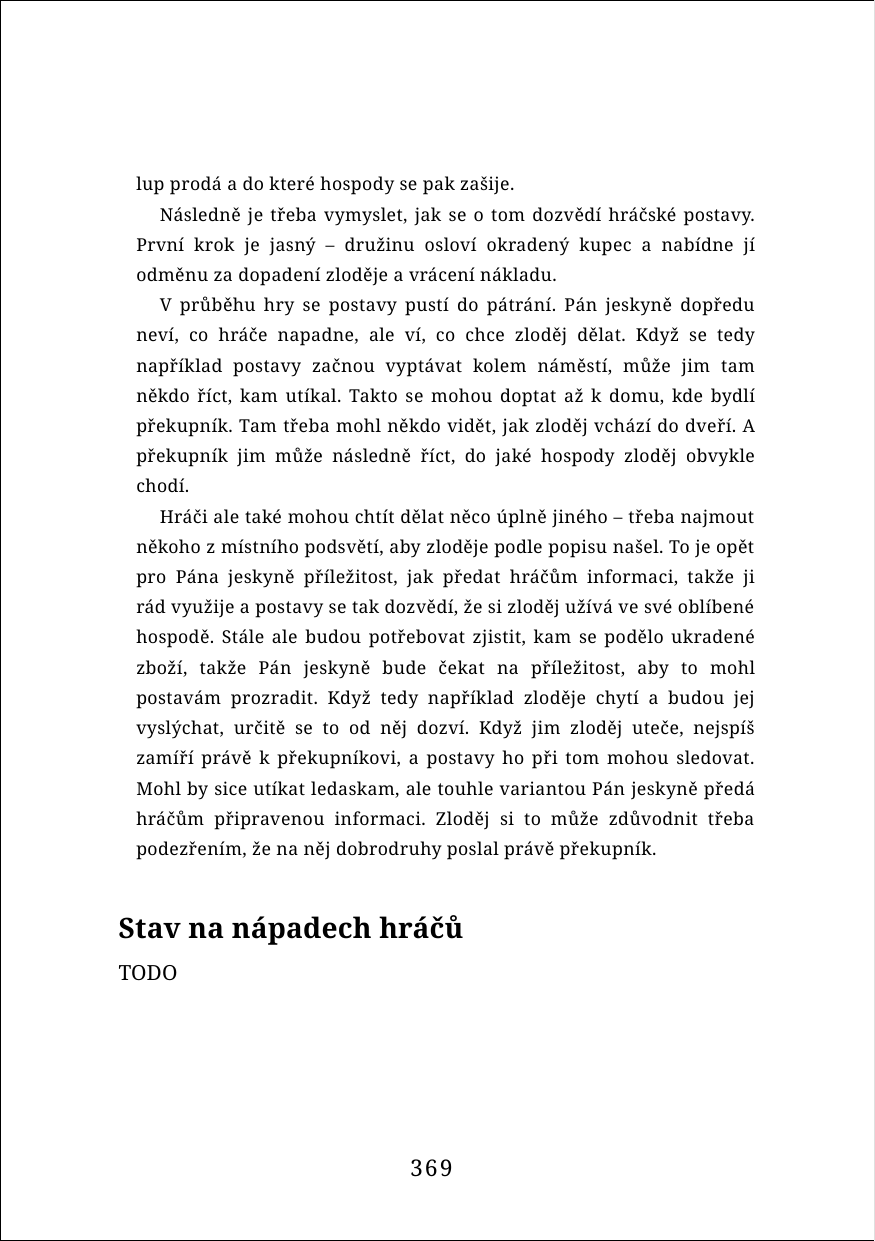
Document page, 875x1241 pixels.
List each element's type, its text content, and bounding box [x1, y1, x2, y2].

subtitle Stav na nápadech hráčů [118, 908, 756, 946]
text TODO [118, 958, 756, 986]
text lup prodá a do které hospody se pak zašije. Následně je třeba vymyslet, jak se o tom dozvědí hráčské postavy. První krok je jasný – družinu osloví okradený kupec a nabídne jí odměnu za dopadení zloděje a vrácení nákladu. V průběhu hry se postavy pustí do pátrání. Pán jeskyně dopředu neví, co hráče napadne, ale ví, co chce zloděj dělat. Když se tedy například postavy začnou vyptávat kolem náměstí, může jim tam někdo říct, kam utíkal. Takto se mohou doptat až k domu, kde bydlí překupník. Tam třeba mohl někdo vidět, jak zloděj vchází do dveří. A překupník jim může následně říct, do jaké hospody zloděj obvykle chodí. Hráči ale také mohou chtít dělat něco úplně jiného – třeba najmout někoho z místního podsvětí, aby zloděje podle popisu našel. To je opět pro Pána jeskyně příležitost, jak předat hráčům informaci, takže ji rád využije a postavy se tak dozvědí, že si zloděj užívá ve své oblíbené hospodě. Stále ale budou potřebovat zjistit, kam se podělo ukradené zboží, takže Pán jeskyně bude čekat na příležitost, aby to mohl postavám prozradit. Když tedy například zloděje chytí a budou jej vyslýchat, určitě se to od něj dozví. Když jim zloděj uteče, nejspíš zamíří právě k překupníkovi, a postavy ho při tom mohou sledovat. Mohl by sice utíkat ledaskam, ale touhle variantou Pán jeskyně předá hráčům připravenou informaci. Zloděj si to může zdůvodnit třeba podezřením, že na něj dobrodruhy poslal právě překupník. [136, 172, 756, 861]
